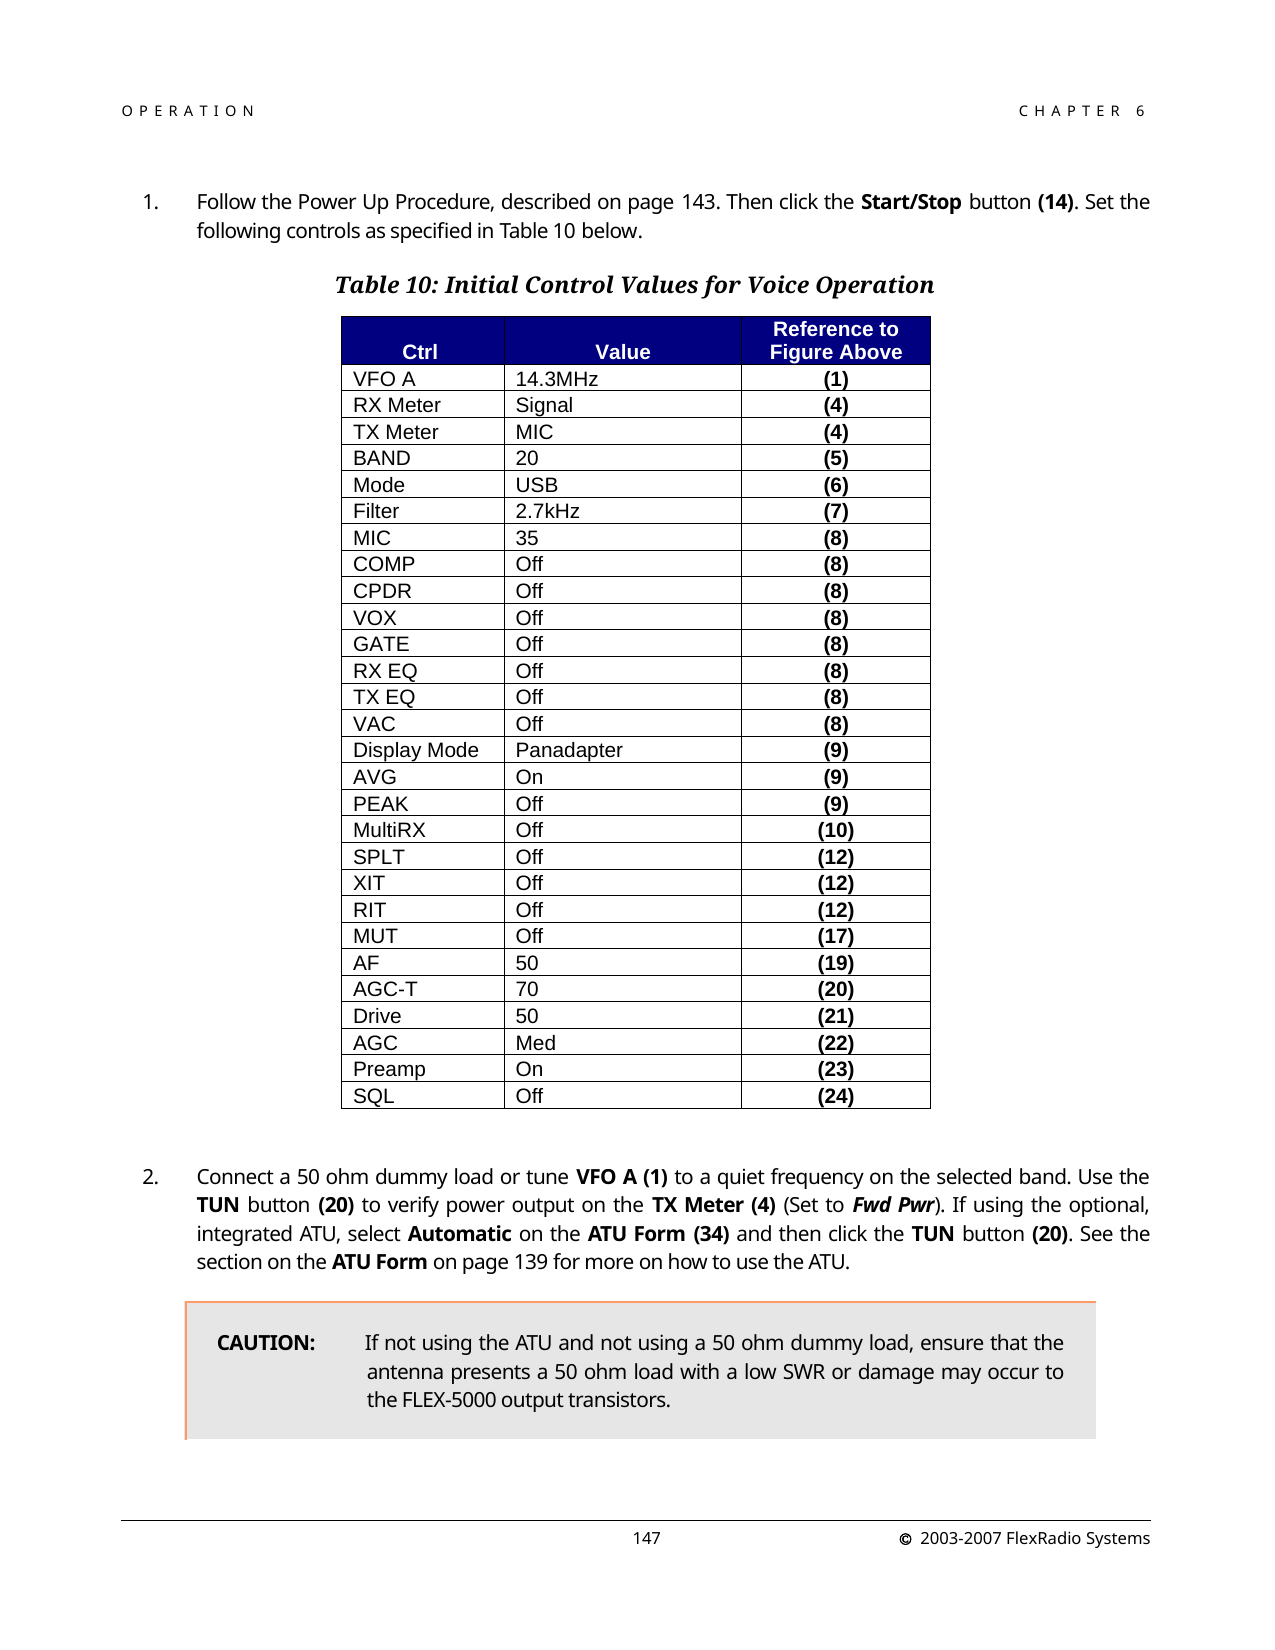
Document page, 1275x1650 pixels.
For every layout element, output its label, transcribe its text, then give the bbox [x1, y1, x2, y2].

table_cell (24) [742, 1082, 930, 1107]
table_cell (9) [742, 790, 930, 815]
table_cell (8) [742, 684, 930, 709]
table_cell Off [505, 657, 741, 682]
table_cell MIC [342, 524, 504, 550]
table_cell 2.7kHz [505, 498, 741, 523]
table_cell Off [505, 870, 741, 895]
table_cell Preamp [342, 1055, 504, 1081]
table_cell (22) [742, 1029, 930, 1054]
table_cell Off [505, 630, 741, 656]
table_cell COMP [342, 551, 504, 576]
table_cell Off [505, 923, 741, 948]
table_cell BAND [342, 445, 504, 470]
table_cell 50 [505, 1002, 741, 1028]
table_header Value [505, 317, 741, 364]
table_cell 14.3MHz [505, 365, 741, 390]
table_cell (23) [742, 1055, 930, 1081]
table_cell Off [505, 684, 741, 709]
table_cell Off [505, 816, 741, 842]
table_cell (8) [742, 710, 930, 736]
table_cell Off [505, 710, 741, 736]
table_cell VOX [342, 604, 504, 629]
table_header Ctrl [342, 317, 504, 364]
table_cell (20) [742, 976, 930, 1001]
table_cell On [505, 763, 741, 789]
table_cell (10) [742, 816, 930, 842]
table_cell CPDR [342, 577, 504, 603]
table_cell 35 [505, 524, 741, 550]
table_cell Med [505, 1029, 741, 1054]
table_cell Display Mode [342, 737, 504, 762]
table_cell (8) [742, 577, 930, 603]
table_cell 50 [505, 949, 741, 975]
table_cell AGC-T [342, 976, 504, 1001]
text Table 10: Initial Control Values for Voice Operation [121, 269, 1151, 301]
table_cell (5) [742, 445, 930, 470]
table_cell Off [505, 1082, 741, 1107]
table_cell VFO A [342, 365, 504, 390]
table_cell (1) [742, 365, 930, 390]
table_cell Off [505, 577, 741, 603]
table_cell TX Meter [342, 418, 504, 443]
table_cell 70 [505, 976, 741, 1001]
table_cell AF [342, 949, 504, 975]
table_cell VAC [342, 710, 504, 736]
table_cell (19) [742, 949, 930, 975]
list Follow the Power Up Procedure, described on page 135. Then click the Start/Stop button (14). Set the following controls as specified in Table 10 below. [121, 187, 1151, 244]
table_cell PEAK [342, 790, 504, 815]
table_cell GATE [342, 630, 504, 656]
table_cell 20 [505, 445, 741, 470]
table_cell AGC [342, 1029, 504, 1054]
table_cell (12) [742, 843, 930, 868]
table_cell On [505, 1055, 741, 1081]
table_cell Off [505, 843, 741, 868]
table_cell RX EQ [342, 657, 504, 682]
table_cell (12) [742, 896, 930, 922]
table_cell (9) [742, 737, 930, 762]
table_cell (17) [742, 923, 930, 948]
table_cell SPLT [342, 843, 504, 868]
table_cell (6) [742, 471, 930, 497]
table_cell Signal [505, 391, 741, 417]
table_cell TX EQ [342, 684, 504, 709]
table_cell RX Meter [342, 391, 504, 417]
table_cell Off [505, 790, 741, 815]
text CAUTION: If not using the ATU and not using a 50 ohm dummy load, ensure that the antenna presents a 50 ohm load with a low SWR or damage may occur to the FLEX-5000 output transistors. [187, 1303, 1096, 1439]
table_cell (12) [742, 870, 930, 895]
table_cell (8) [742, 551, 930, 576]
table_cell Drive [342, 1002, 504, 1028]
table_cell RIT [342, 896, 504, 922]
table_cell USB [505, 471, 741, 497]
table_cell SQL [342, 1082, 504, 1107]
list Connect a 50 ohm dummy load or tune VFO A (1) to a quiet frequency on the selected band. Use the TUN button (20) to verify power output on the TX Meter (4) (Set to Fwd Pwr). If using the optional, integrated ATU, select Automatic on the ATU Form (34) and then click the TUN button (20). See the section on the ATU Form on page 132 for more on how to use the ATU. [121, 1162, 1151, 1276]
table_cell Off [505, 896, 741, 922]
table_cell (4) [742, 391, 930, 417]
table_cell AVG [342, 763, 504, 789]
table_cell (8) [742, 657, 930, 682]
table_cell MUT [342, 923, 504, 948]
table_cell XIT [342, 870, 504, 895]
table_cell (8) [742, 630, 930, 656]
table_cell Off [505, 551, 741, 576]
table_cell (9) [742, 763, 930, 789]
table_cell MultiRX [342, 816, 504, 842]
table_cell Panadapter [505, 737, 741, 762]
table_cell (4) [742, 418, 930, 443]
table_cell Off [505, 604, 741, 629]
table_cell MIC [505, 418, 741, 443]
table_cell Mode [342, 471, 504, 497]
table_cell (8) [742, 524, 930, 550]
table_header Reference to Figure Above [742, 317, 930, 364]
table_cell (21) [742, 1002, 930, 1028]
table_cell Filter [342, 498, 504, 523]
table_cell (8) [742, 604, 930, 629]
table_cell (7) [742, 498, 930, 523]
